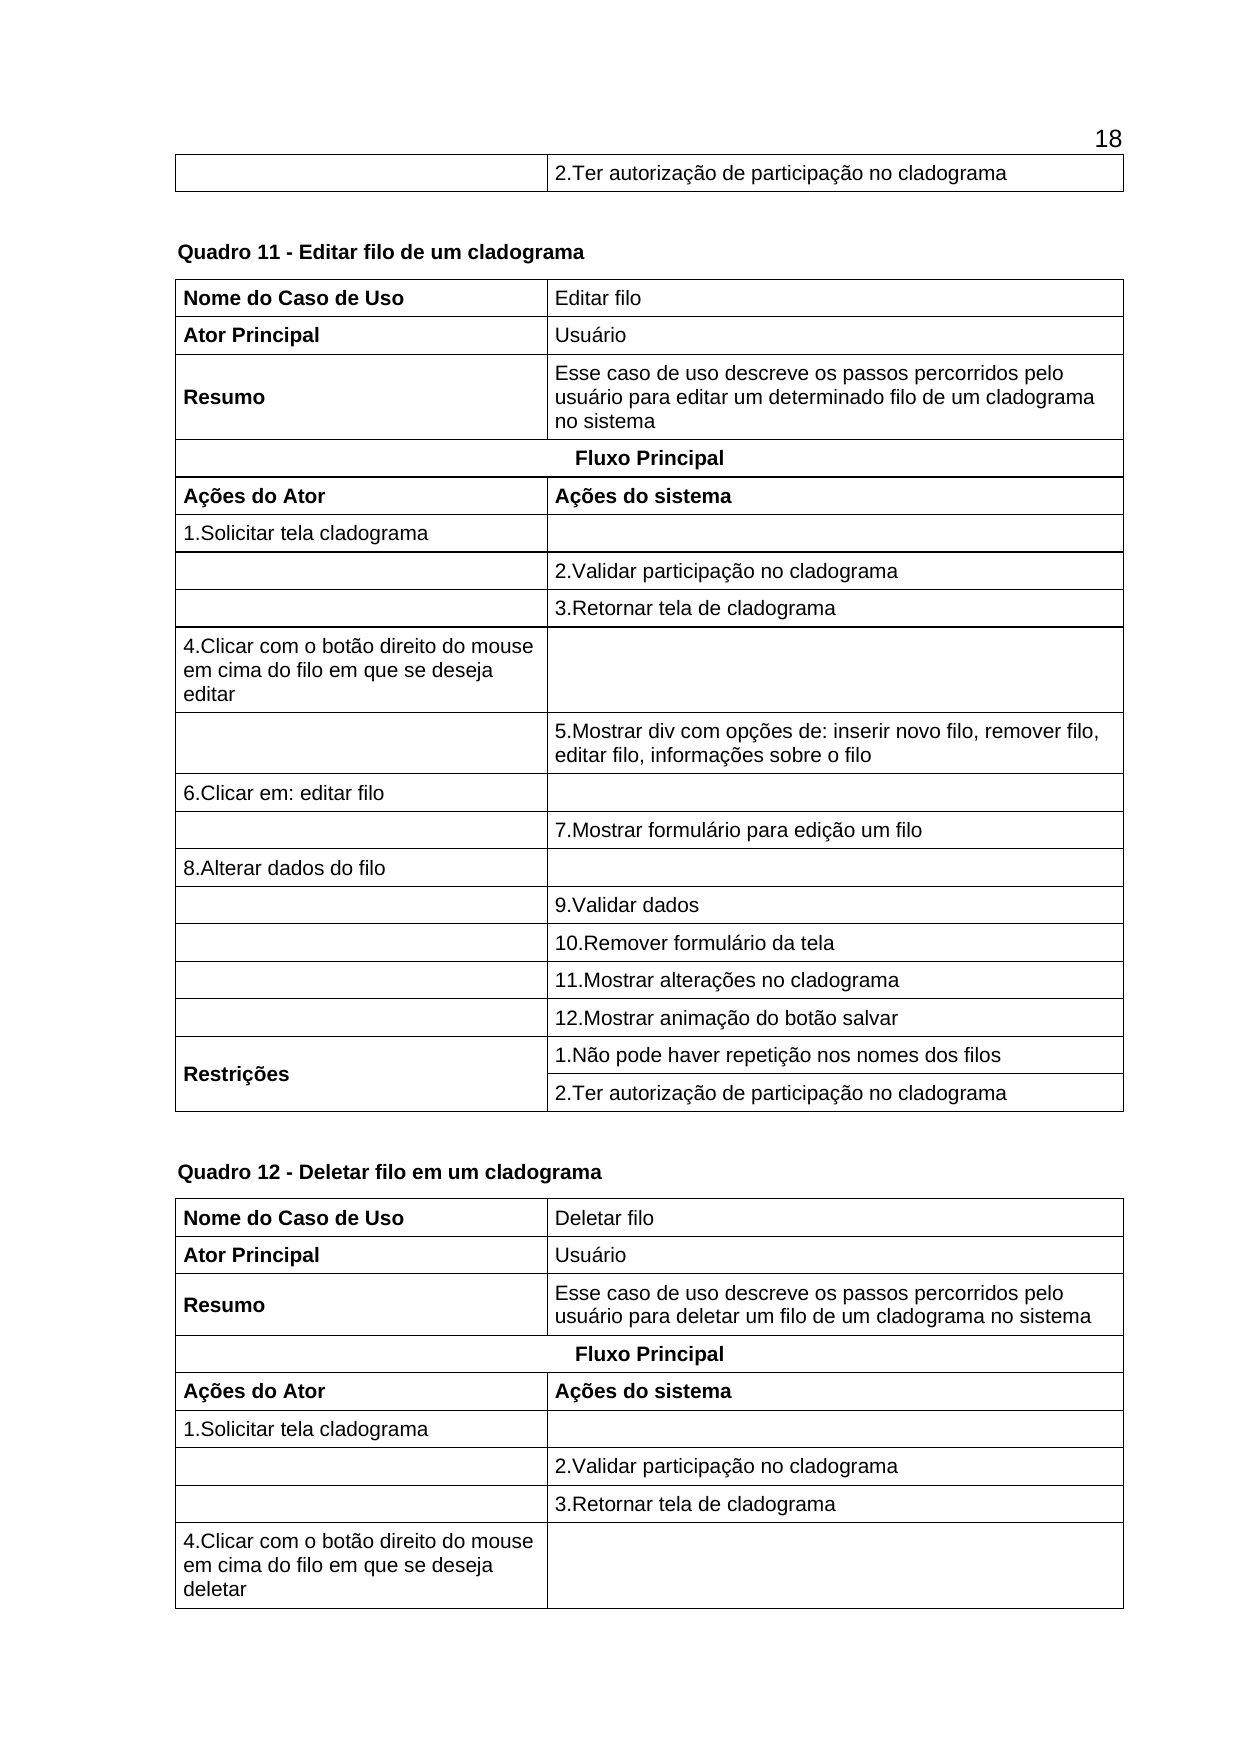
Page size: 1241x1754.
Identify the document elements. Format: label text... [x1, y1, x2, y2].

table_cell 1.Não pode haver repetição nos nomes dos filos [548, 1037, 1123, 1073]
table_cell Ações do Ator [176, 1373, 547, 1409]
table_cell Ações do sistema [548, 1373, 1123, 1409]
table_cell Fluxo Principal [176, 1336, 1123, 1372]
table_cell 6.Clicar em: editar filo [176, 774, 547, 811]
table_cell Resumo [176, 355, 547, 439]
table_cell 3.Retornar tela de cladograma [548, 590, 1123, 626]
table_cell 2.Validar participação no cladograma [548, 553, 1123, 589]
table_cell Resumo [176, 1274, 547, 1334]
table_cell 10.Remover formulário da tela [548, 924, 1123, 961]
table_cell 7.Mostrar formulário para edição um filo [548, 812, 1123, 848]
table_cell [176, 590, 547, 626]
table_cell Ações do sistema [548, 478, 1123, 514]
table_cell Usuário [548, 317, 1123, 353]
table_header Editar filo [548, 280, 1123, 316]
table_cell 1.Solicitar tela cladograma [176, 1411, 547, 1447]
table_cell 2.Validar participação no cladograma [548, 1448, 1123, 1484]
table_cell [548, 849, 1123, 886]
table_cell Ações do Ator [176, 478, 547, 514]
table_cell [176, 887, 547, 923]
table_cell [176, 1486, 547, 1522]
table_header Nome do Caso de Uso [176, 1199, 547, 1236]
table_cell [176, 812, 547, 848]
table_cell [176, 1448, 547, 1484]
table_cell Usuário [548, 1237, 1123, 1273]
table_cell [176, 924, 547, 961]
table_cell 4.Clicar com o botão direito do mouse em cima do filo em que se deseja deletar [176, 1523, 547, 1607]
table_cell 2.Ter autorização de participação no cladograma [548, 1074, 1123, 1111]
table_cell [176, 962, 547, 998]
text Quadro 11 - Editar filo de um cladograma [177, 240, 1122, 264]
table_cell Esse caso de uso descreve os passos percorridos pelo usuário para deletar um filo de um cladograma no sistema [548, 1274, 1123, 1334]
text Quadro 12 - Deletar filo em um cladograma [177, 1160, 1122, 1184]
table_cell Fluxo Principal [176, 440, 1123, 476]
table_cell 4.Clicar com o botão direito do mouse em cima do filo em que se deseja editar [176, 628, 547, 712]
table_cell 5.Mostrar div com opções de: inserir novo filo, remover filo, editar filo, informações sobre o filo [548, 713, 1123, 773]
table_cell [548, 515, 1123, 551]
table_cell [176, 553, 547, 589]
table_cell Ator Principal [176, 317, 547, 353]
table_cell 11.Mostrar alterações no cladograma [548, 962, 1123, 998]
table_cell 2.Ter autorização de participação no cladograma [548, 155, 1123, 191]
table_cell [548, 774, 1123, 811]
table_cell [548, 1523, 1123, 1607]
table_cell 8.Alterar dados do filo [176, 849, 547, 886]
table_cell Ator Principal [176, 1237, 547, 1273]
table_cell [176, 999, 547, 1036]
table_cell [548, 628, 1123, 712]
table_cell [176, 713, 547, 773]
table_cell 9.Validar dados [548, 887, 1123, 923]
table_cell Esse caso de uso descreve os passos percorridos pelo usuário para editar um determinado filo de um cladograma no sistema [548, 355, 1123, 439]
table_header Deletar filo [548, 1199, 1123, 1236]
table_cell 3.Retornar tela de cladograma [548, 1486, 1123, 1522]
table_header Nome do Caso de Uso [176, 280, 547, 316]
table_cell 1.Solicitar tela cladograma [176, 515, 547, 551]
table_cell 12.Mostrar animação do botão salvar [548, 999, 1123, 1036]
table_cell [176, 155, 547, 191]
table_cell Restrições [176, 1037, 547, 1111]
table_cell [548, 1411, 1123, 1447]
